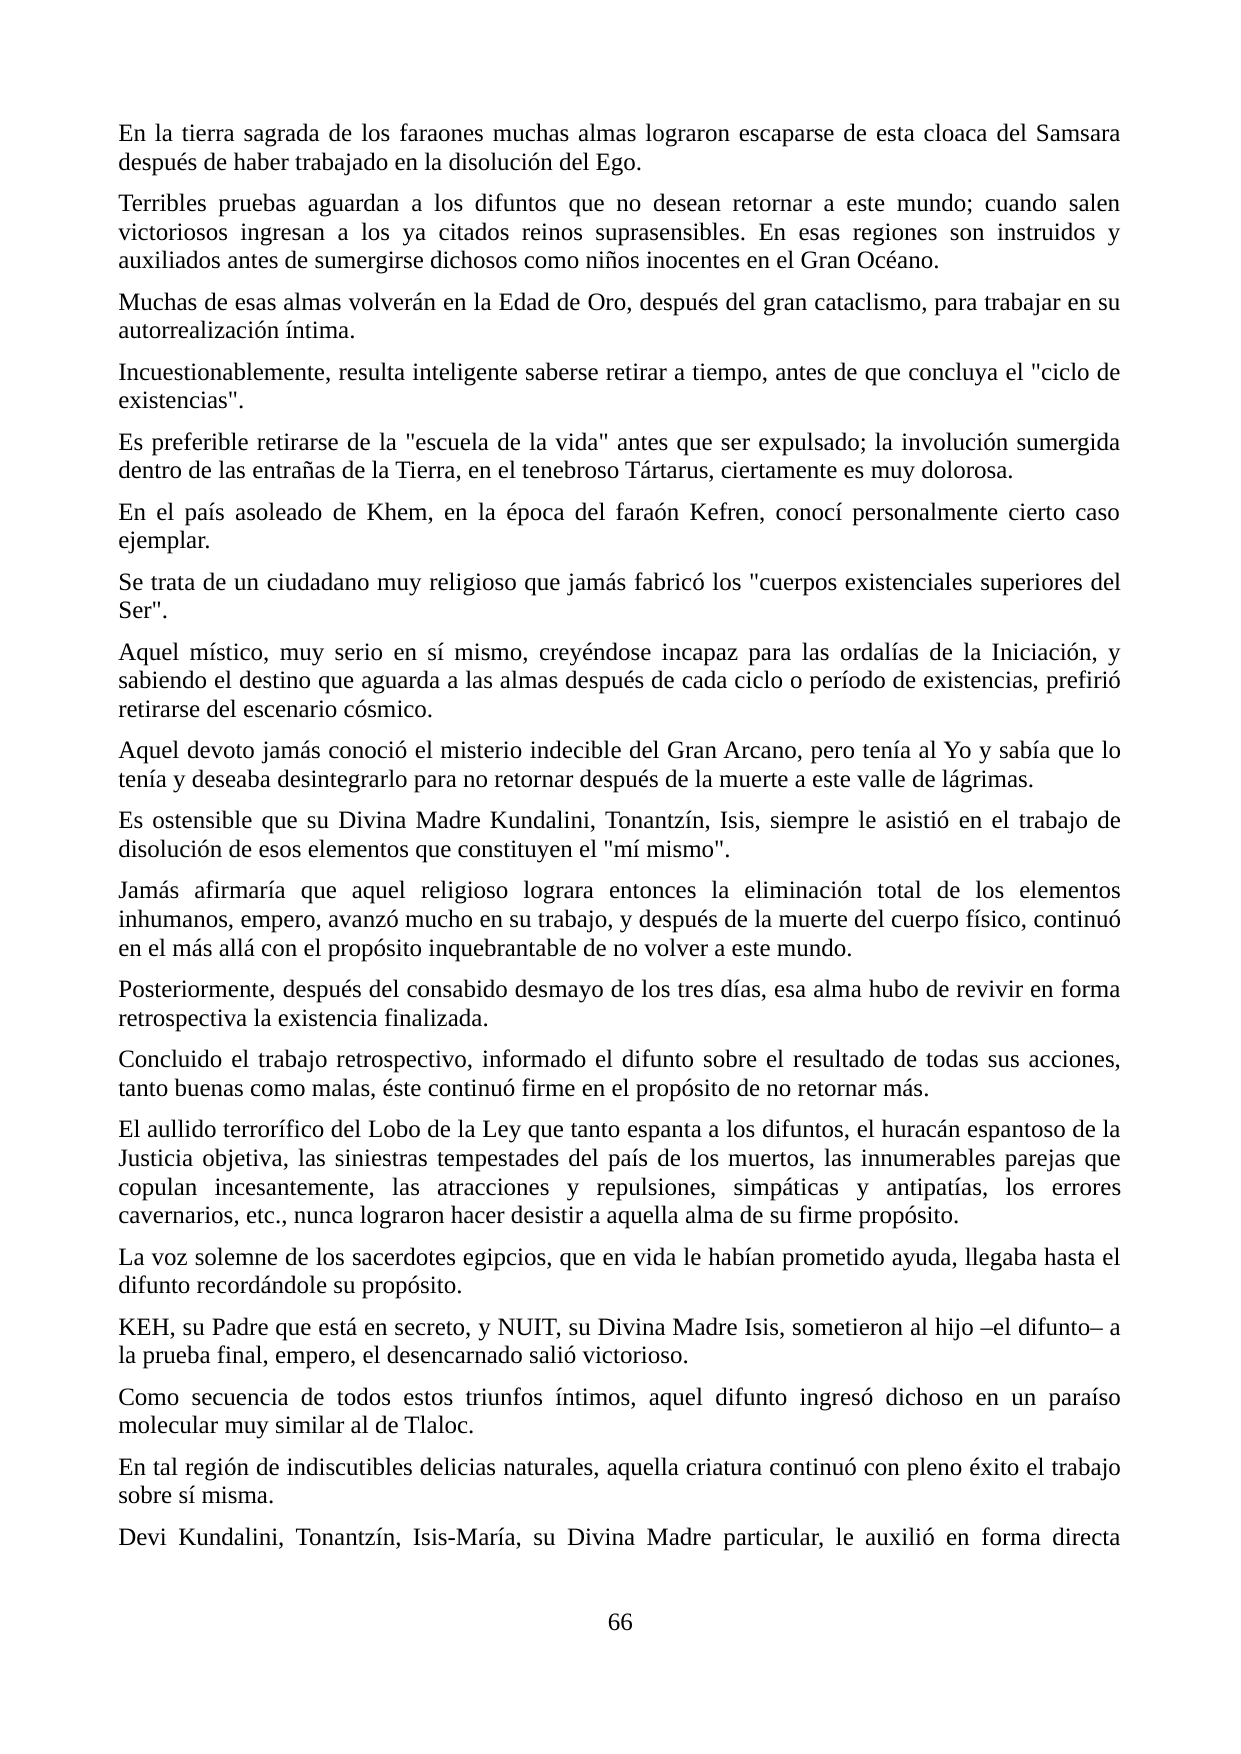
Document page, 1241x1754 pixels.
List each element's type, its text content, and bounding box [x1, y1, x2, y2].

text En la tierra sagrada de los faraones muchas almas lograron escaparse de esta cloaca del Samsara después de haber trabajado en la disolución del Ego. [118, 118, 1122, 176]
text Es preferible retirarse de la "escuela de la vida" antes que ser expulsado; la involución sumergida dentro de las entrañas de la Tierra, en el tenebroso Tártarus, ciertamente es muy dolorosa. [118, 427, 1122, 484]
text El aullido terrorífico del Lobo de la Ley que tanto espanta a los difuntos, el huracán espantoso de la Justicia objetiva, las siniestras tempestades del país de los muertos, las innumerables parejas que copulan incesantemente, las atracciones y repulsiones, simpáticas y antipatías, los errores cavernarios, etc., nunca lograron hacer desistir a aquella alma de su firme propósito. [118, 1114, 1122, 1229]
text La voz solemne de los sacerdotes egipcios, que en vida le habían prometido ayuda, llegaba hasta el difunto recordándole su propósito. [118, 1242, 1122, 1299]
text Posteriormente, después del consabido desmayo de los tres días, esa alma hubo de revivir en forma retrospectiva la existencia finalizada. [118, 974, 1122, 1032]
text Muchas de esas almas volverán en la Edad de Oro, después del gran cataclismo, para trabajar en su autorrealización íntima. [118, 287, 1122, 344]
text Terribles pruebas aguardan a los difuntos que no desean retornar a este mundo; cuando salen victoriosos ingresan a los ya citados reinos suprasensibles. En esas regiones son instruidos y auxiliados antes de sumergirse dichosos como niños inocentes en el Gran Océano. [118, 188, 1122, 274]
text Como secuencia de todos estos triunfos íntimos, aquel difunto ingresó dichoso en un paraíso molecular muy similar al de Tlaloc. [118, 1382, 1122, 1439]
text Jamás afirmaría que aquel religioso lograra entonces la eliminación total de los elementos inhumanos, empero, avanzó mucho en su trabajo, y después de la muerte del cuerpo físico, continuó en el más allá con el propósito inquebrantable de no volver a este mundo. [118, 876, 1122, 962]
text En tal región de indiscutibles delicias naturales, aquella criatura continuó con pleno éxito el trabajo sobre sí misma. [118, 1452, 1122, 1509]
text Aquel místico, muy serio en sí mismo, creyéndose incapaz para las ordalías de la Iniciación, y sabiendo el destino que aguarda a las almas después de cada ciclo o período de existencias, prefirió retirarse del escenario cósmico. [118, 637, 1122, 723]
text Incuestionablemente, resulta inteligente saberse retirar a tiempo, antes de que concluya el "ciclo de existencias". [118, 357, 1122, 414]
text KEH, su Padre que está en secreto, y NUIT, su Divina Madre Isis, sometieron al hijo –el difunto– a la prueba final, empero, el desencarnado salió victorioso. [118, 1312, 1122, 1369]
text Devi Kundalini, Tonantzín, Isis-María, su Divina Madre particular, le auxilió en forma directa [118, 1522, 1122, 1551]
text Se trata de un ciudadano muy religioso que jamás fabricó los "cuerpos existenciales superiores del Ser". [118, 567, 1122, 624]
text Es ostensible que su Divina Madre Kundalini, Tonantzín, Isis, siempre le asistió en el trabajo de disolución de esos elementos que constituyen el "mí mismo". [118, 806, 1122, 863]
text Aquel devoto jamás conoció el misterio indecible del Gran Arcano, pero tenía al Yo y sabía que lo tenía y deseaba desintegrarlo para no retornar después de la muerte a este valle de lágrimas. [118, 736, 1122, 793]
text En el país asoleado de Khem, en la época del faraón Kefren, conocí personalmente cierto caso ejemplar. [118, 497, 1122, 554]
text Concluido el trabajo retrospectivo, informado el difunto sobre el resultado de todas sus acciones, tanto buenas como malas, éste continuó firme en el propósito de no retornar más. [118, 1044, 1122, 1102]
